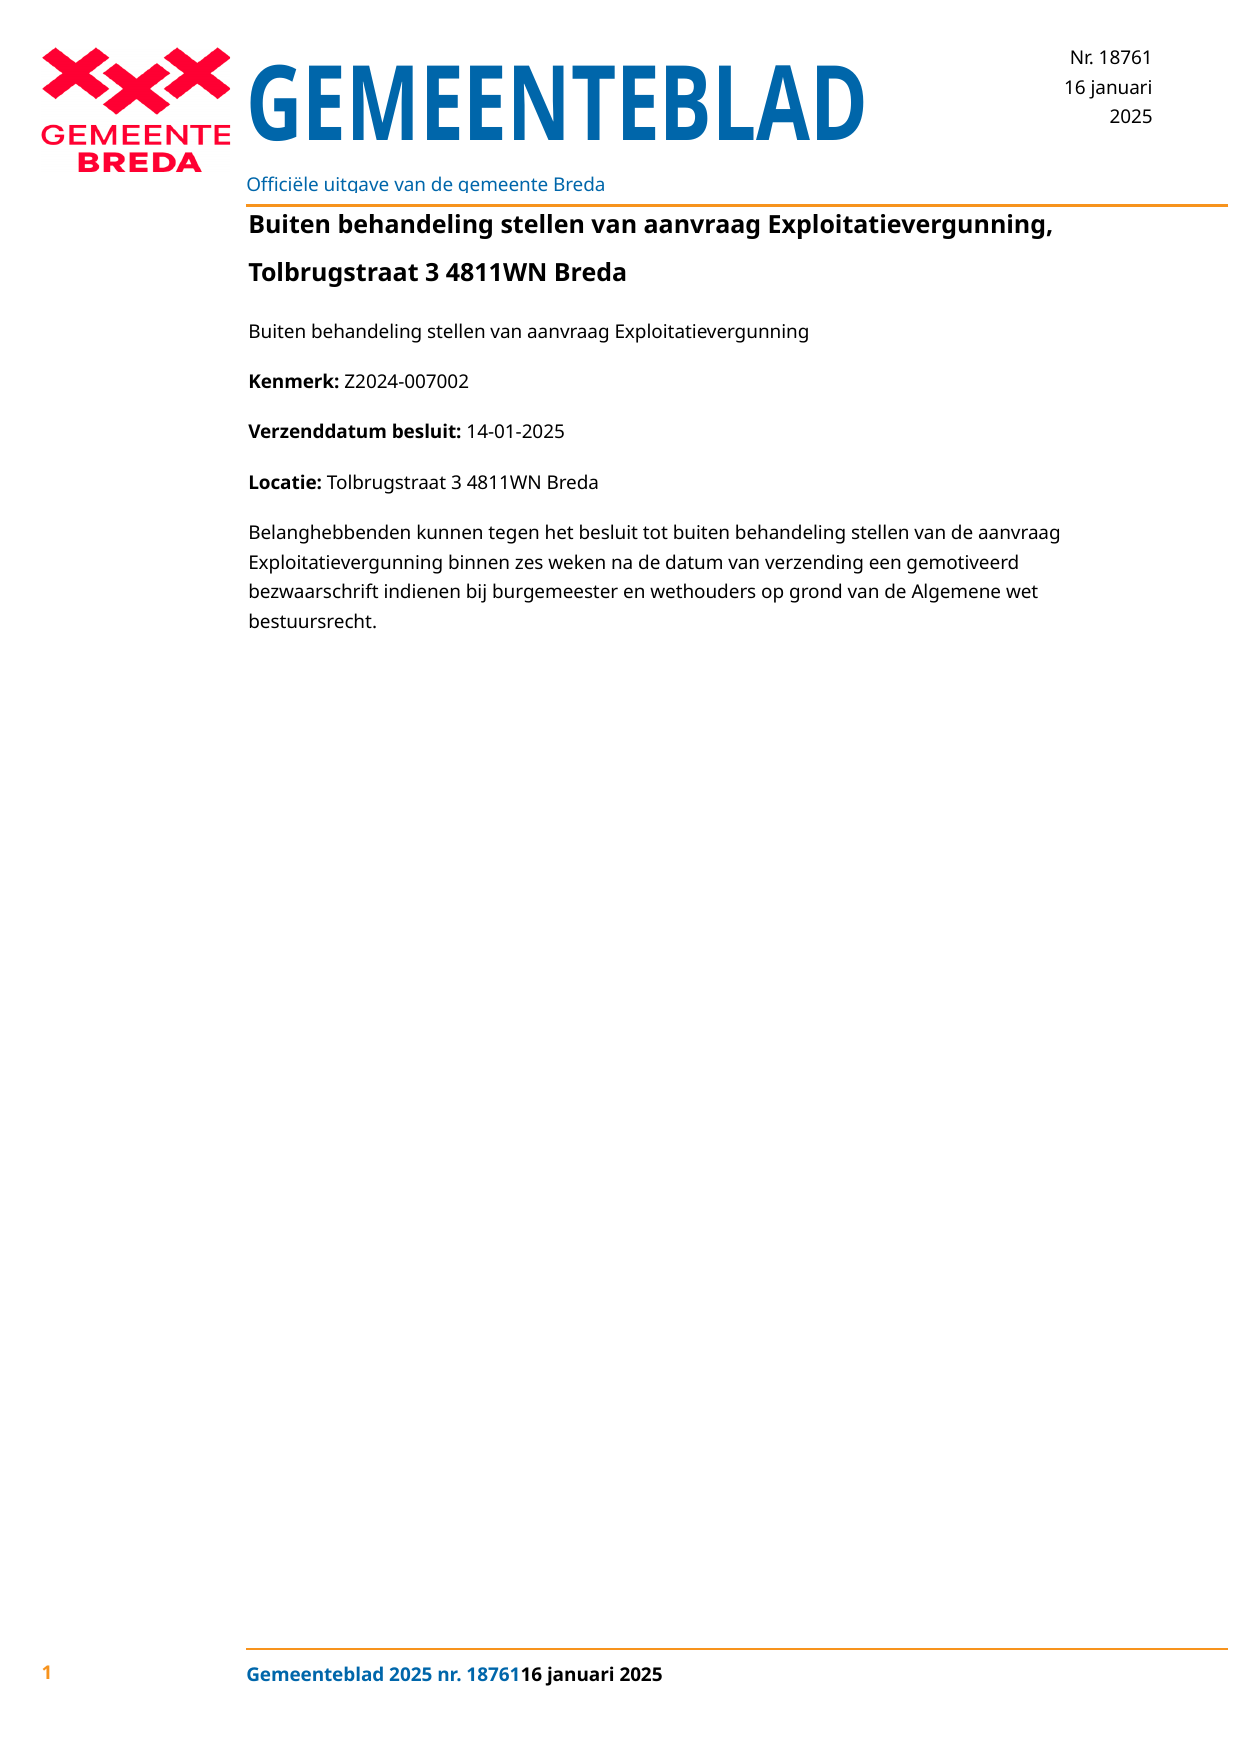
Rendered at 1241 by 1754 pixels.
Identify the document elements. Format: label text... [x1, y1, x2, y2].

text Buiten behandeling stellen van aanvraag Exploitatievergunning [248, 318, 1152, 344]
text Buiten behandeling stellen van aanvraag Exploitatievergunning, Tolbrugstraat 3 4811WN Breda [248, 207, 1152, 288]
picture [41, 47, 231, 172]
text Belanghebbenden kunnen tegen het besluit tot buiten behandeling stellen van de aanvraag Exploitatievergunning binnen zes weken na de datum van verzending een gemotiveerd bezwaarschrift indienen bij burgemeester en wethouders op grond van de Algemene wet bestuursrecht. [248, 519, 1152, 634]
text Kenmerk: Z2024-007002 [248, 368, 1152, 394]
text Verzenddatum besluit: 14-01-2025 [248, 419, 1152, 444]
text Locatie: Tolbrugstraat 3 4811WN Breda [248, 469, 1152, 495]
